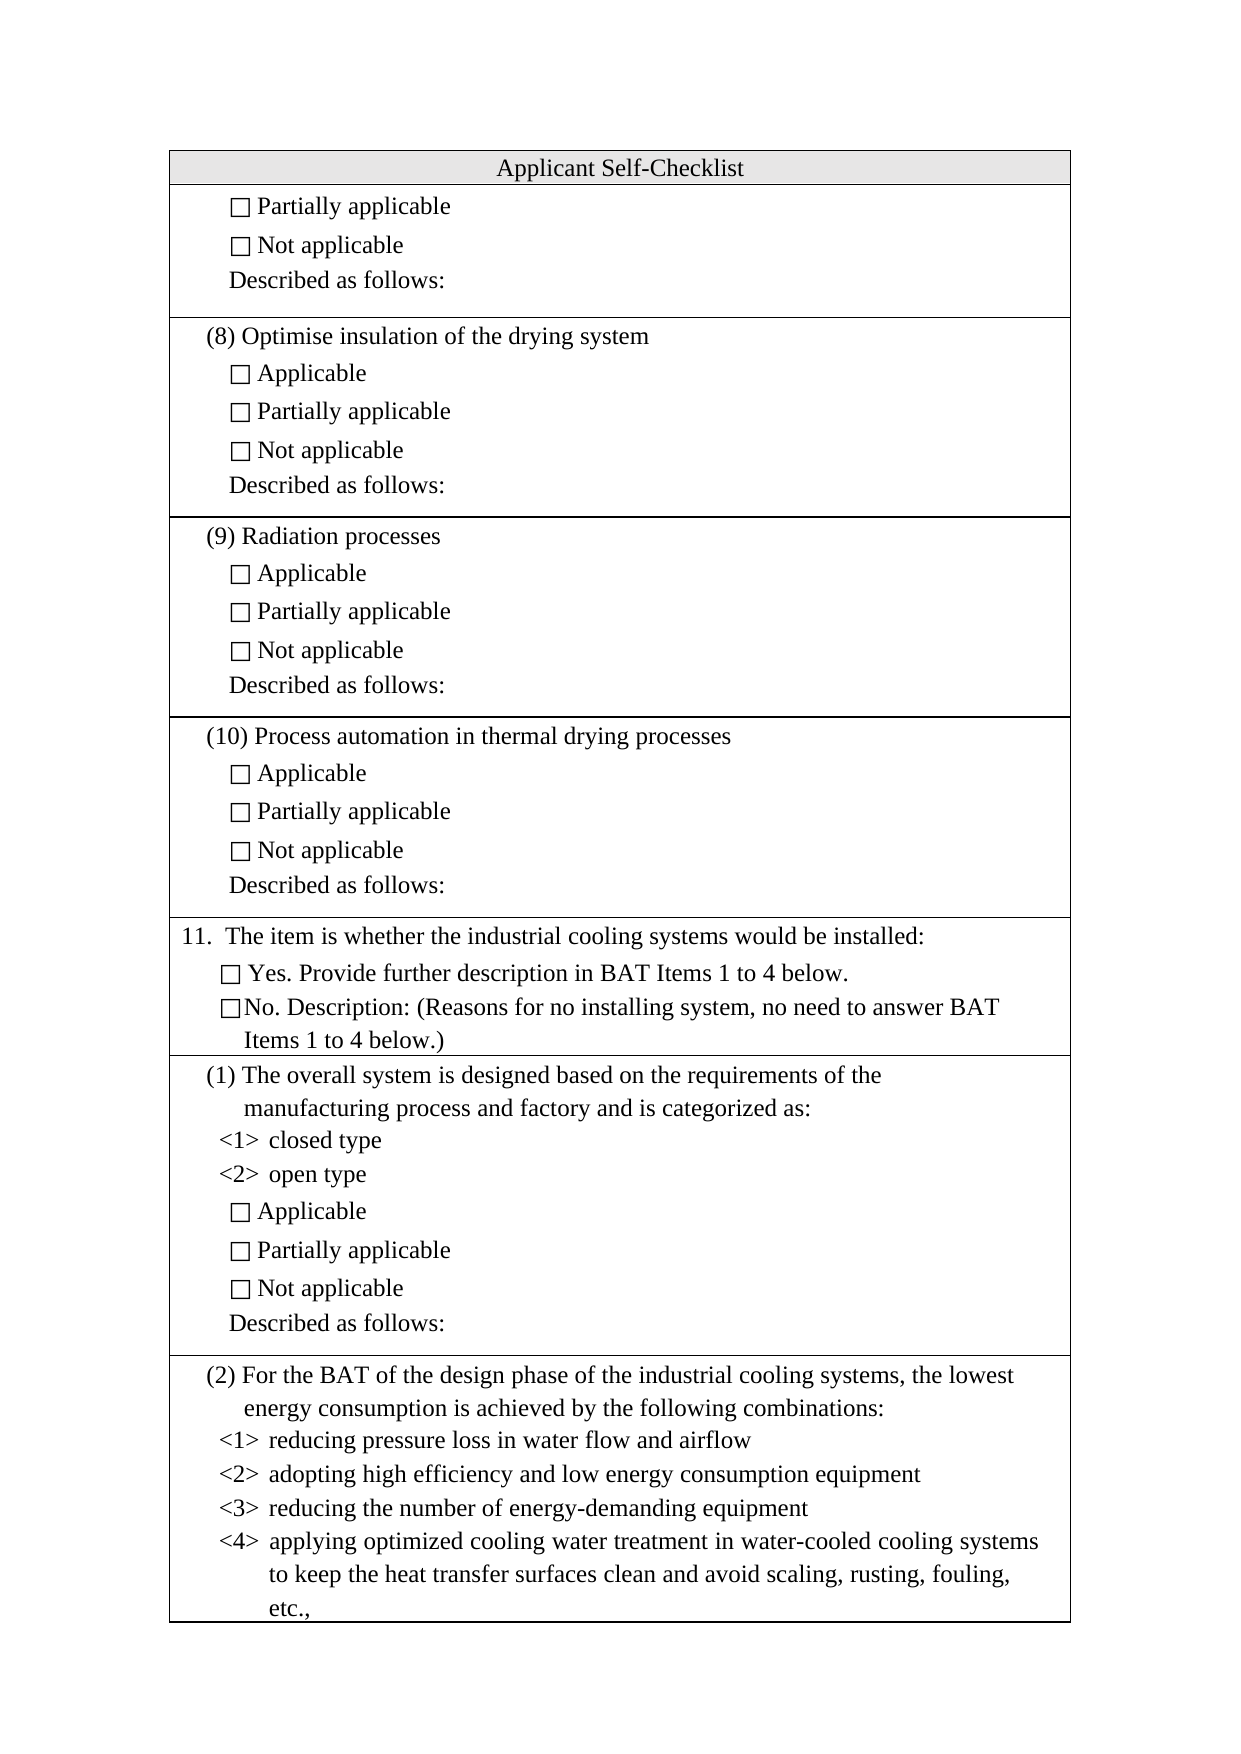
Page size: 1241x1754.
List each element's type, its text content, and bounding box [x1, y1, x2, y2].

table_cell Optimise insulation of the drying system Applicable Partially applicable Not applicable Described as follows: [170, 318, 1070, 516]
table_cell (10) Process automation in thermal drying processes Applicable Partially applicable Not applicable Described as follows: [170, 718, 1070, 917]
table_cell The item is whether the industrial cooling systems would be installed: Yes. Provide further description in BAT Items 1 to 4 below. No. Description: (Reasons for no installing system, no need to answer BAT Items 1 to 4 below.) [170, 918, 1070, 1055]
table_cell The overall system is designed based on the requirements of the manufacturing process and factory and is categorized as: <1> closed type <2> open type Applicable Partially applicable Not applicable Described as follows: [170, 1056, 1070, 1355]
table_cell Radiation processes Applicable Partially applicable Not applicable Described as follows: [170, 518, 1070, 716]
table_cell (2) For the BAT of the design phase of the industrial cooling systems, the lowest energy consumption is achieved by the following combinations: <1> reducing pressure loss in water flow and airflow <2> adopting high efficiency and low energy consumption equipment <3> reducing the number of energy-demanding equipment <4> applying optimized cooling water treatment in water-cooled cooling systems to keep the heat transfer surfaces clean and avoid scaling, rusting, fouling, etc., [170, 1356, 1070, 1621]
table_header Applicant Self-Checklist [170, 151, 1070, 183]
table_cell Partially applicable Not applicable Described as follows: [170, 185, 1070, 317]
